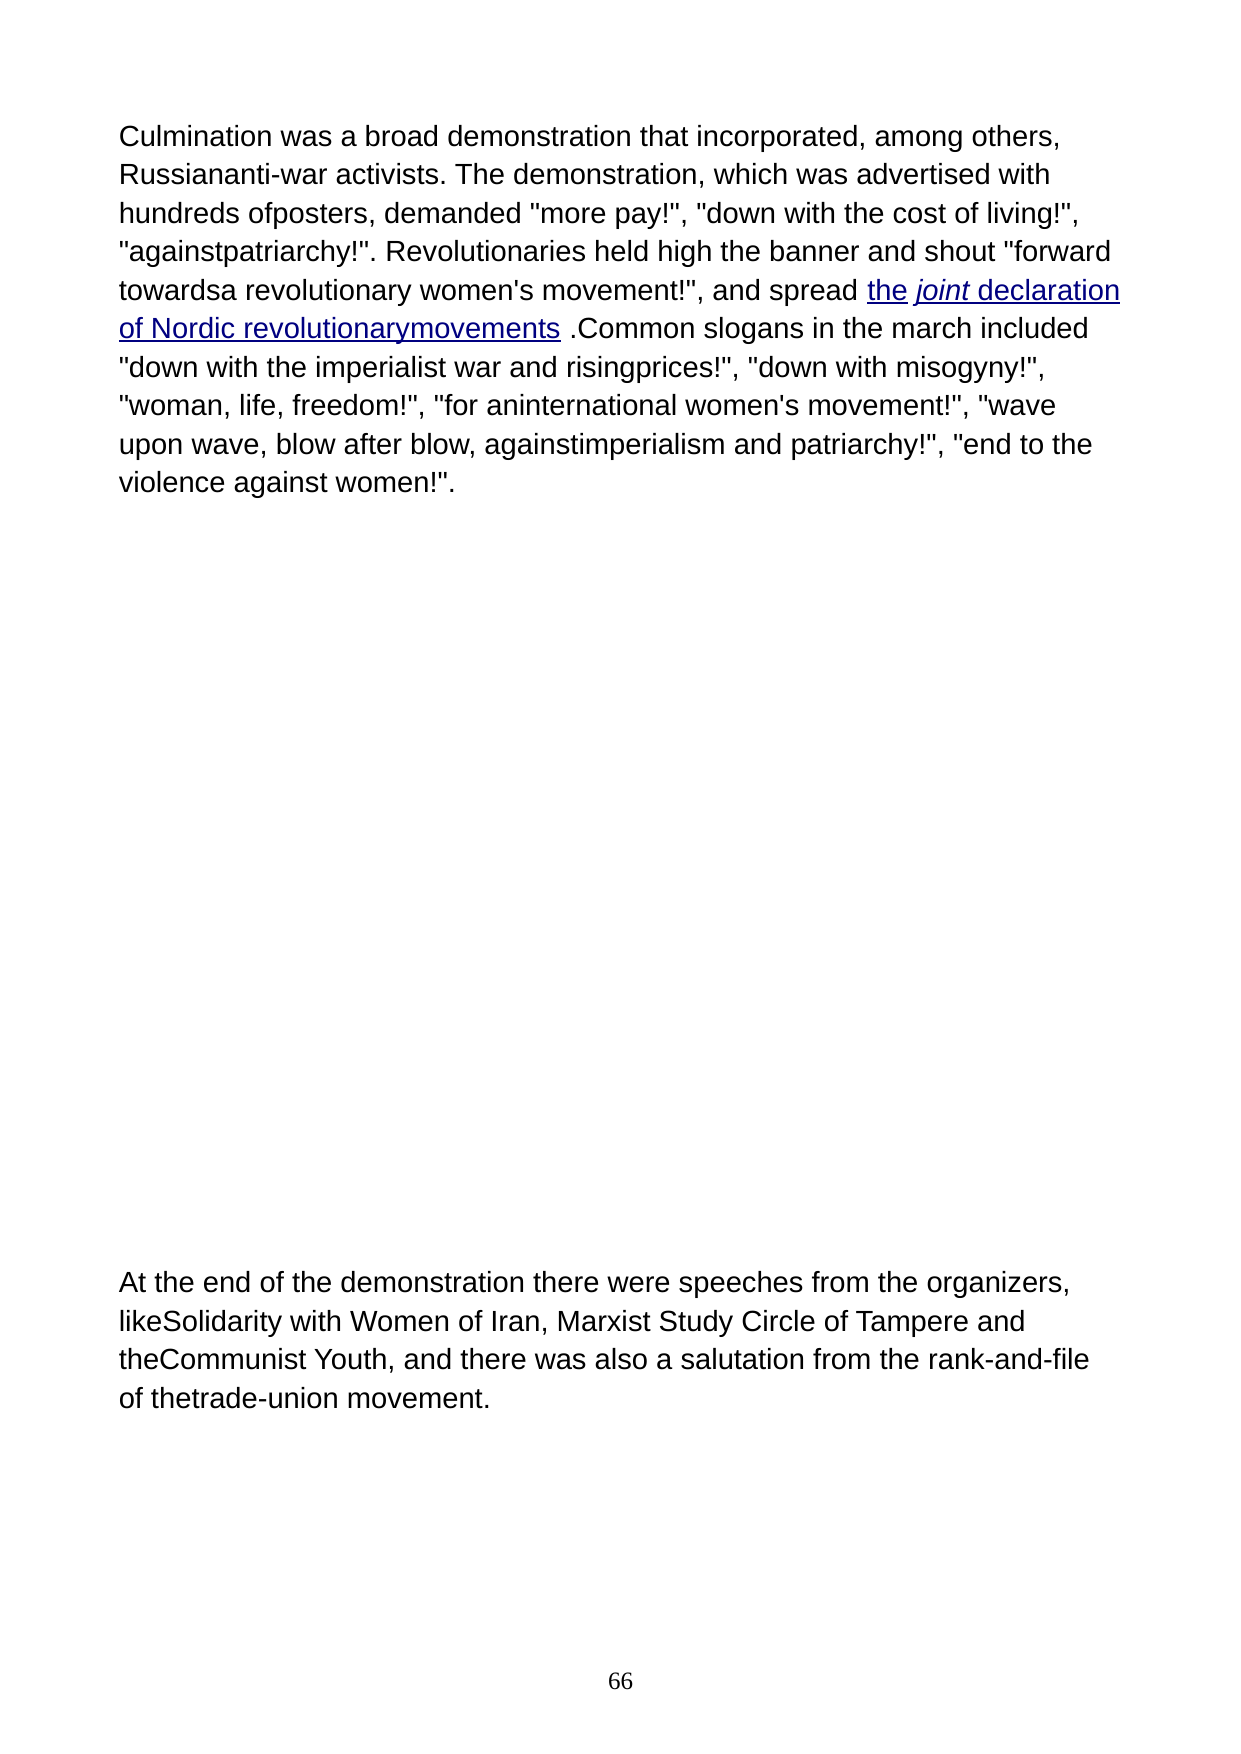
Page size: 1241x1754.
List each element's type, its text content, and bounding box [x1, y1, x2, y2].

text At the end of the demonstration there were speeches from the organizers, likeSolidarity with Women of Iran, Marxist Study Circle of Tampere and theCommunist Youth, and there was also a salutation from the rank-and-file of thetrade-union movement. [118, 1265, 1122, 1414]
text Culmination was a broad demonstration that incorporated, among others, Russiananti-war activists. The demonstration, which was advertised with hundreds ofposters, demanded "more pay!", "down with the cost of living!", "againstpatriarchy!". Revolutionaries held high the banner and shout "forward towardsa revolutionary women's movement!", and spread the joint declaration of Nordic revolutionarymovements .Common slogans in the march included "down with the imperialist war and risingprices!", "down with misogyny!", "woman, life, freedom!", "for aninternational women's movement!", "wave upon wave, blow after blow, againstimperialism and patriarchy!", "end to the violence against women!". [118, 118, 1122, 499]
